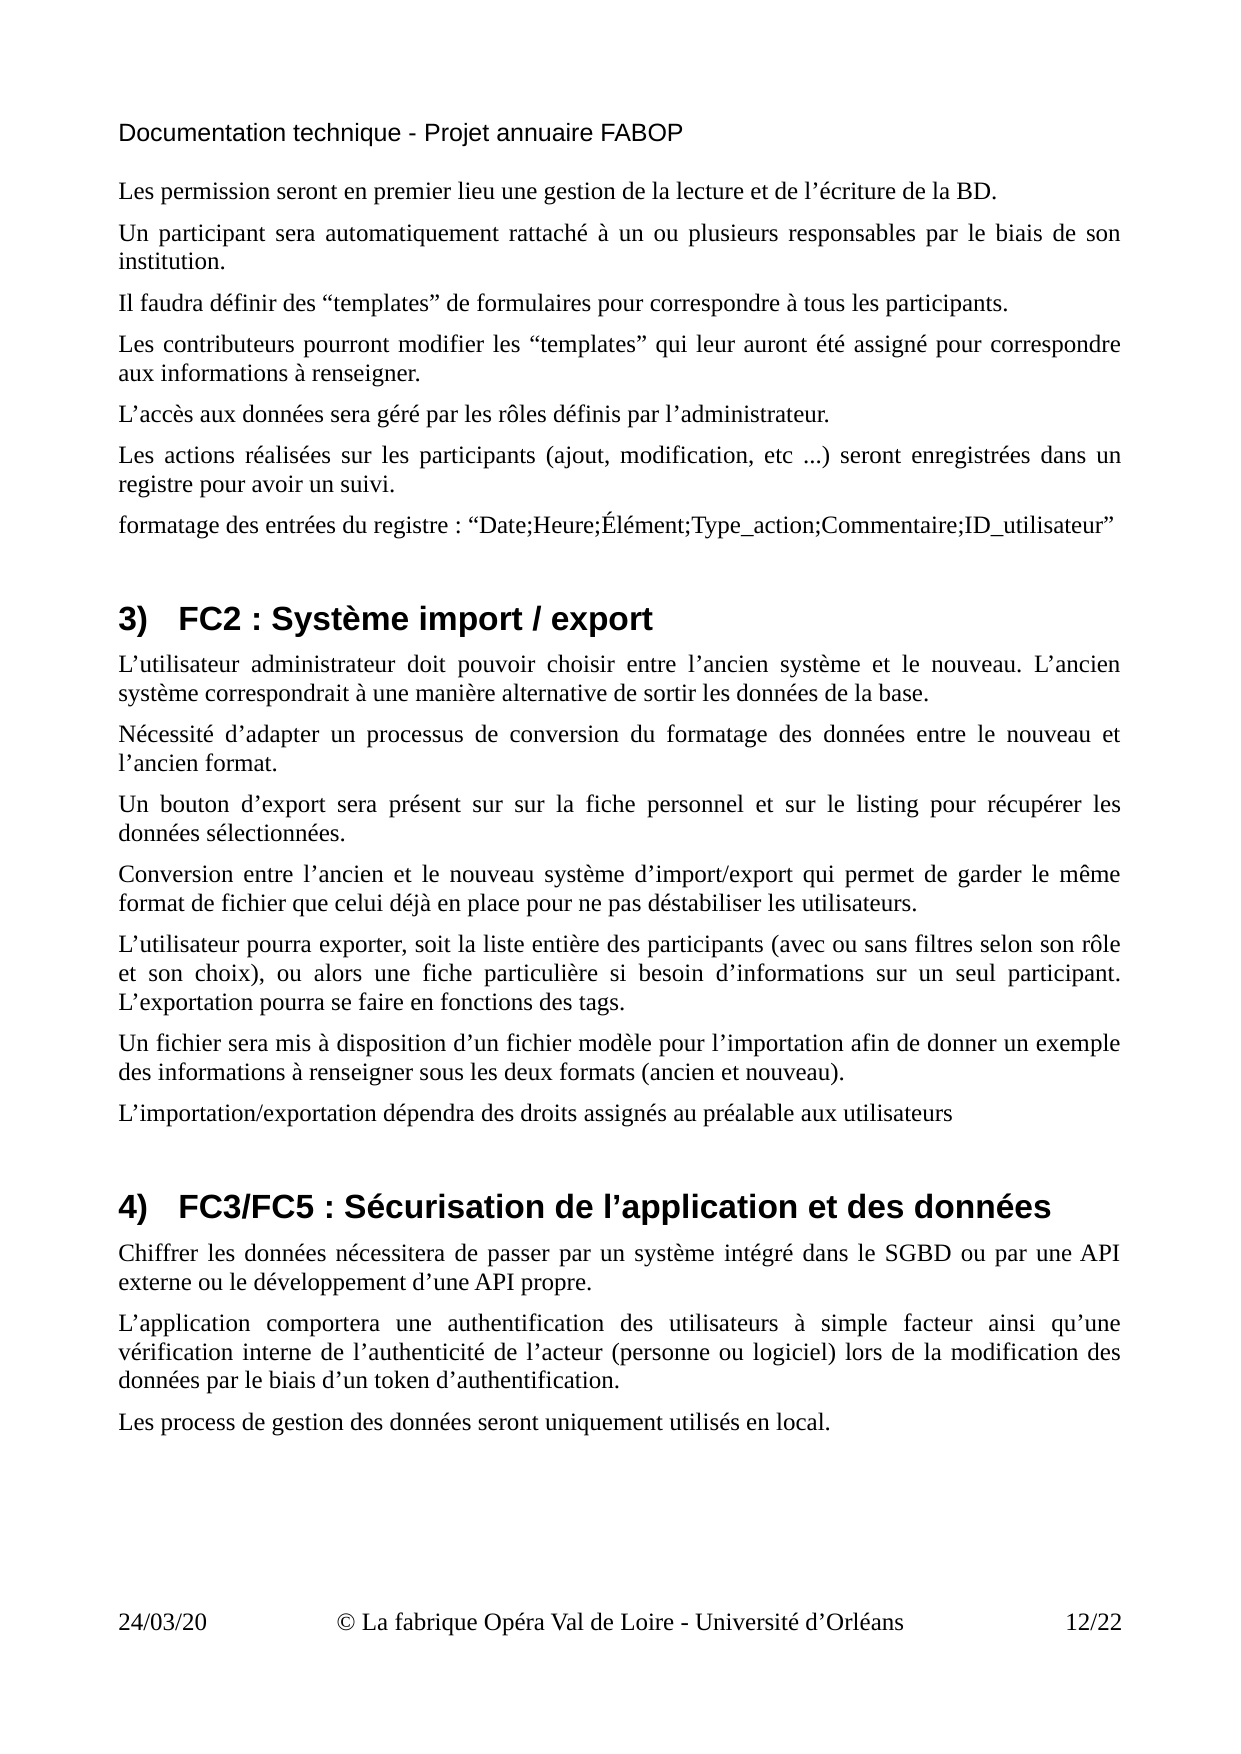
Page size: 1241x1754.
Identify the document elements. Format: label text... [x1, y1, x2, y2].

text L’utilisateur administrateur doit pouvoir choisir entre l’ancien système et le nouveau. L’ancien système correspondrait à une manière alternative de sortir les données de la base. [118, 649, 1122, 707]
text L’accès aux données sera géré par les rôles définis par l’administrateur. [118, 399, 1122, 428]
text Nécessité d’adapter un processus de conversion du formatage des données entre le nouveau et l’ancien format. [118, 719, 1122, 777]
text Conversion entre l’ancien et le nouveau système d’import/export qui permet de garder le même format de fichier que celui déjà en place pour ne pas déstabiliser les utilisateurs. [118, 859, 1122, 917]
text Les process de gestion des données seront uniquement utilisés en local. [118, 1407, 1122, 1435]
text Il faudra définir des “templates” de formulaires pour correspondre à tous les participants. [118, 288, 1122, 316]
text Un fichier sera mis à disposition d’un fichier modèle pour l’importation afin de donner un exemple des informations à renseigner sous les deux formats (ancien et nouveau). [118, 1028, 1122, 1086]
text Les contributeurs pourront modifier les “templates” qui leur auront été assigné pour correspondre aux informations à renseigner. [118, 329, 1122, 386]
text formatage des entrées du registre : “Date;Heure;Élément;Type_action;Commentaire;ID_utilisateur” [118, 510, 1122, 539]
text L’importation/exportation dépendra des droits assignés au préalable aux utilisateurs [118, 1098, 1122, 1127]
text Chiffrer les données nécessitera de passer par un système intégré dans le SGBD ou par une API externe ou le développement d’une API propre. [118, 1238, 1122, 1295]
text L’utilisateur pourra exporter, soit la liste entière des participants (avec ou sans filtres selon son rôle et son choix), ou alors une fiche particulière si besoin d’informations sur un seul participant. L’exportation pourra se faire en fonctions des tags. [118, 929, 1122, 1016]
text L’application comportera une authentification des utilisateurs à simple facteur ainsi qu’une vérification interne de l’authenticité de l’acteur (personne ou logiciel) lors de la modification des données par le biais d’un token d’authentification. [118, 1308, 1122, 1394]
text Un bouton d’export sera présent sur sur la fiche personnel et sur le listing pour récupérer les données sélectionnées. [118, 789, 1122, 847]
subtitle FC3/FC5 : Sécurisation de l’application et des données [118, 1187, 1122, 1225]
text Un participant sera automatiquement rattaché à un ou plusieurs responsables par le biais de son institution. [118, 218, 1122, 275]
text Les permission seront en premier lieu une gestion de la lecture et de l’écriture de la BD. [118, 176, 1122, 205]
subtitle FC2 : Système import / export [118, 598, 1122, 637]
text Les actions réalisées sur les participants (ajout, modification, etc ...) seront enregistrées dans un registre pour avoir un suivi. [118, 440, 1122, 498]
